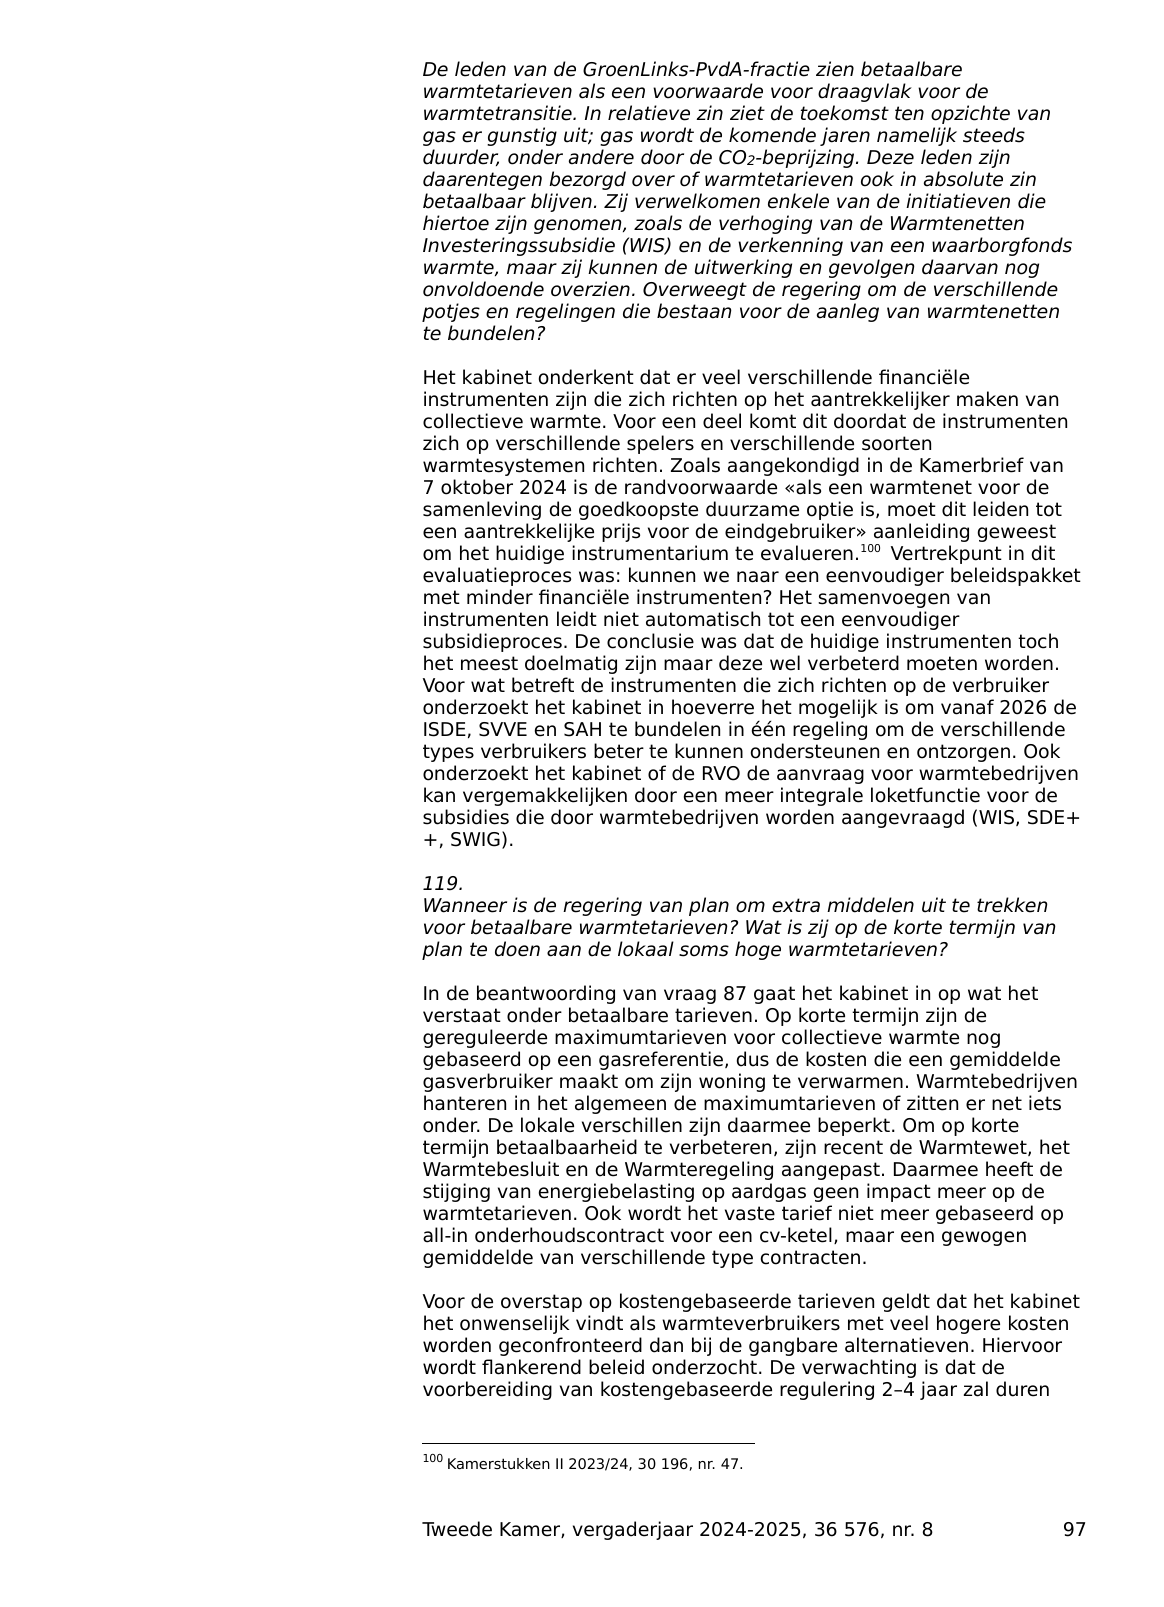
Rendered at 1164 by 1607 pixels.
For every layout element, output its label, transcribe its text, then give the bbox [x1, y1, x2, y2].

text 119. [422, 873, 1087, 895]
text Wanneer is de regering van plan om extra middelen uit te trekken voor betaalbare warmtetarieven? Wat is zij op de korte termijn van plan te doen aan de lokaal soms hoge warmtetarieven? [422, 895, 1087, 961]
text Voor de overstap op kostengebaseerde tarieven geldt dat het kabinet het onwenselijk vindt als warmteverbruikers met veel hogere kosten worden geconfronteerd dan bij de gangbare alternatieven. Hiervoor wordt flankerend beleid onderzocht. De verwachting is dat de voorbereiding van kostengebaseerde regulering 2–4 jaar zal duren [422, 1291, 1087, 1401]
text Het kabinet onderkent dat er veel verschillende financiële instrumenten zijn die zich richten op het aantrekkelijker maken van collectieve warmte. Voor een deel komt dit doordat de instrumenten zich op verschillende spelers en verschillende soorten warmtesystemen richten. Zoals aangekondigd in de Kamerbrief van 7 oktober 2024 is de randvoorwaarde «als een warmtenet voor de samenleving de goedkoopste duurzame optie is, moet dit leiden tot een aantrekkelijke prijs voor de eindgebruiker» aanleiding geweest om het huidige instrumentarium te evalueren. Vertrekpunt in dit evaluatieproces was: kunnen we naar een eenvoudiger beleidspakket met minder financiële instrumenten? Het samenvoegen van instrumenten leidt niet automatisch tot een eenvoudiger subsidieproces. De conclusie was dat de huidige instrumenten toch het meest doelmatig zijn maar deze wel verbeterd moeten worden. Voor wat betreft de instrumenten die zich richten op de verbruiker onderzoekt het kabinet in hoeverre het mogelijk is om vanaf 2026 de ISDE, SVVE en SAH te bundelen in één regeling om de verschillende types verbruikers beter te kunnen ondersteunen en ontzorgen. Ook onderzoekt het kabinet of de RVO de aanvraag voor warmtebedrijven kan vergemakkelijken door een meer integrale loketfunctie voor de subsidies die door warmtebedrijven worden aangevraagd (WIS, SDE++, SWIG). [422, 367, 1087, 851]
text De leden van de GroenLinks-PvdA-fractie zien betaalbare warmtetarieven als een voorwaarde voor draagvlak voor de warmtetransitie. In relatieve zin ziet de toekomst ten opzichte van gas er gunstig uit; gas wordt de komende jaren namelijk steeds duurder, onder andere door de CO2-beprijzing. Deze leden zijn daarentegen bezorgd over of warmtetarieven ook in absolute zin betaalbaar blijven. Zij verwelkomen enkele van de initiatieven die hiertoe zijn genomen, zoals de verhoging van de Warmtenetten Investeringssubsidie (WIS) en de verkenning van een waarborgfonds warmte, maar zij kunnen de uitwerking en gevolgen daarvan nog onvoldoende overzien. Overweegt de regering om de verschillende potjes en regelingen die bestaan voor de aanleg van warmtenetten te bundelen? [422, 59, 1087, 345]
text In de beantwoording van vraag 87 gaat het kabinet in op wat het verstaat onder betaalbare tarieven. Op korte termijn zijn de gereguleerde maximumtarieven voor collectieve warmte nog gebaseerd op een gasreferentie, dus de kosten die een gemiddelde gasverbruiker maakt om zijn woning te verwarmen. Warmtebedrijven hanteren in het algemeen de maximumtarieven of zitten er net iets onder. De lokale verschillen zijn daarmee beperkt. Om op korte termijn betaalbaarheid te verbeteren, zijn recent de Warmtewet, het Warmtebesluit en de Warmteregeling aangepast. Daarmee heeft de stijging van energiebelasting op aardgas geen impact meer op de warmtetarieven. Ook wordt het vaste tarief niet meer gebaseerd op all-in onderhoudscontract voor een cv-ketel, maar een gewogen gemiddelde van verschillende type contracten. [422, 983, 1087, 1268]
text Kamerstukken II 2023/24, 30 196, nr. 47. [422, 1452, 1087, 1474]
